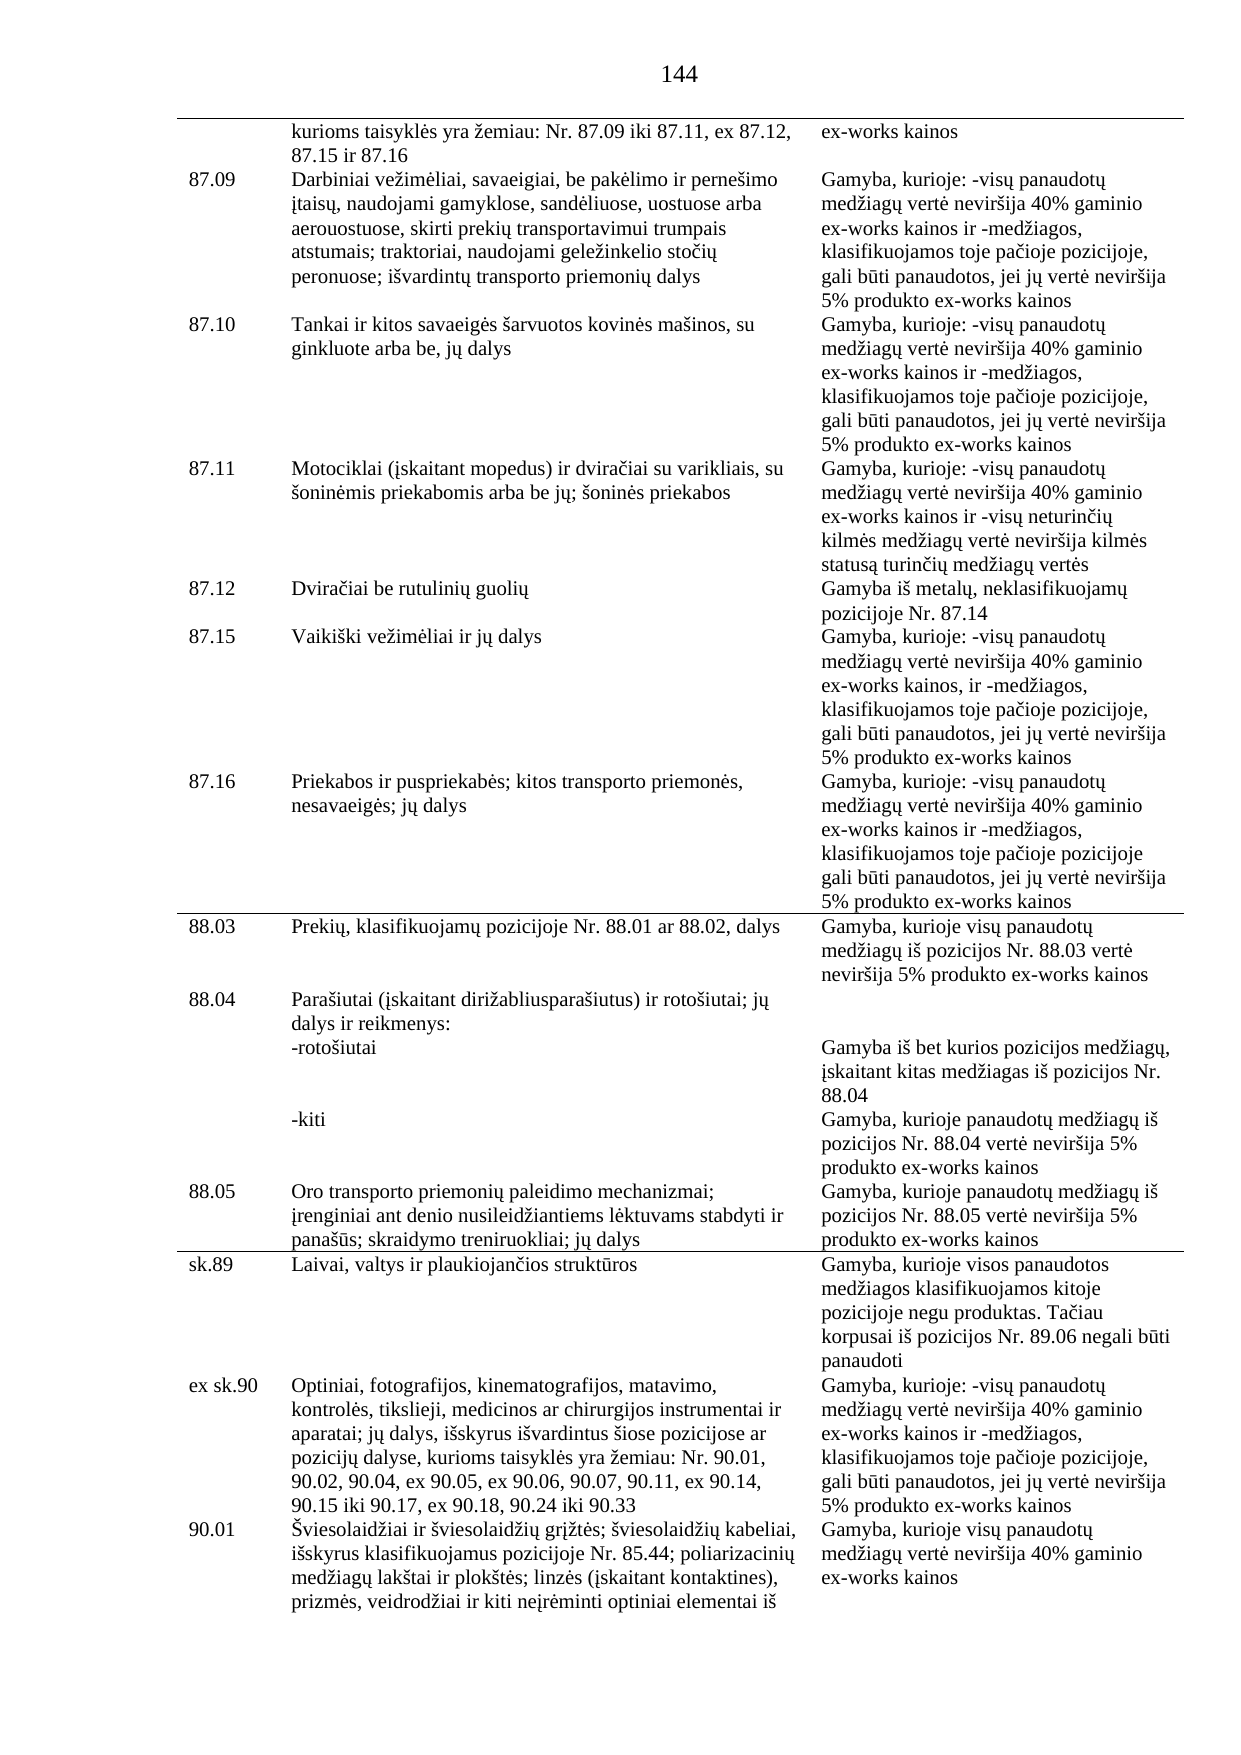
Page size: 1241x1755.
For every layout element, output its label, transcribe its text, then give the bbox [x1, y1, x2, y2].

table_cell Gamyba, kurioje panaudotų medžiagų iš pozicijos Nr. 88.04 vertė neviršija 5% produkto ex-works kainos [810, 1107, 1184, 1179]
table_cell 87.15 [177, 625, 280, 769]
table_cell [1184, 456, 1204, 576]
table_cell ex sk.90 [177, 1373, 280, 1517]
table_cell 90.01 [177, 1517, 280, 1613]
table_cell [1184, 1251, 1204, 1372]
table_cell 88.03 [177, 914, 280, 986]
table_cell [177, 119, 280, 167]
table_cell [1184, 1179, 1204, 1251]
table_cell 88.04 [177, 986, 280, 1034]
table_cell -kiti [280, 1107, 810, 1179]
table_cell 87.12 [177, 576, 280, 624]
table_cell Gamyba, kurioje visos panaudotos medžiagos klasifikuojamos kitoje pozicijoje negu produktas. Tačiau korpusai iš pozicijos Nr. 89.06 negali būti panaudoti [810, 1252, 1184, 1372]
table_cell [1184, 1517, 1204, 1613]
table_cell [177, 1107, 280, 1179]
table_cell Gamyba, kurioje panaudotų medžiagų iš pozicijos Nr. 88.05 vertė neviršija 5% produkto ex-works kainos [810, 1179, 1184, 1251]
table_cell [1184, 769, 1204, 913]
table_cell [1184, 118, 1204, 167]
table_cell [810, 986, 1184, 1034]
table_cell Šviesolaidžiai ir šviesolaidžių grįžtės; šviesolaidžių kabeliai, išskyrus klasifikuojamus pozicijoje Nr. 85.44; poliarizacinių medžiagų lakštai ir plokštės; linzės (įskaitant kontaktines), prizmės, veidrodžiai ir kiti neįrėminti optiniai elementai iš [280, 1517, 810, 1613]
table_cell [1184, 1107, 1204, 1179]
table_cell Prekių, klasifikuojamų pozicijoje Nr. 88.01 ar 88.02, dalys [280, 914, 810, 986]
table_cell Parašiutai (įskaitant dirižabliusparašiutus) ir rotošiutai; jų dalys ir reikmenys: [280, 986, 810, 1034]
table_cell -rotošiutai [280, 1035, 810, 1107]
table_cell [1184, 625, 1204, 769]
table_cell [1184, 986, 1204, 1034]
table_cell 87.11 [177, 456, 280, 576]
table_cell Gamyba, kurioje: -visų panaudotų medžiagų vertė neviršija 40% gaminio ex-works kainos ir -visų neturinčių kilmės medžiagų vertė neviršija kilmės statusą turinčių medžiagų vertės [810, 456, 1184, 576]
table_cell [1184, 312, 1204, 456]
table_cell Gamyba, kurioje: -visų panaudotų medžiagų vertė neviršija 40% gaminio ex-works kainos ir -medžiagos, klasifikuojamos toje pačioje pozicijoje, gali būti panaudotos, jei jų vertė neviršija 5% produkto ex-works kainos [810, 312, 1184, 456]
table_cell Oro transporto priemonių paleidimo mechanizmai; įrenginiai ant denio nusileidžiantiems lėktuvams stabdyti ir panašūs; skraidymo treniruokliai; jų dalys [280, 1179, 810, 1251]
table_cell Gamyba, kurioje visų panaudotų medžiagų iš pozicijos Nr. 88.03 vertė neviršija 5% produkto ex-works kainos [810, 914, 1184, 986]
table_cell sk.89 [177, 1252, 280, 1372]
table_cell Gamyba, kurioje: -visų panaudotų medžiagų vertė neviršija 40% gaminio ex-works kainos, ir -medžiagos, klasifikuojamos toje pačioje pozicijoje, gali būti panaudotos, jei jų vertė neviršija 5% produkto ex-works kainos [810, 625, 1184, 769]
table_cell Tankai ir kitos savaeigės šarvuotos kovinės mašinos, su ginkluote arba be, jų dalys [280, 312, 810, 456]
table_cell [1184, 576, 1204, 624]
table_cell Dviračiai be rutulinių guolių [280, 576, 810, 624]
table_cell [1184, 1373, 1204, 1517]
table_cell ex-works kainos [810, 119, 1184, 167]
table_cell Priekabos ir puspriekabės; kitos transporto priemonės, nesavaeigės; jų dalys [280, 769, 810, 913]
table_cell Optiniai, fotografijos, kinematografijos, matavimo, kontrolės, tikslieji, medicinos ar chirurgijos instrumentai ir aparatai; jų dalys, išskyrus išvardintus šiose pozicijose ar pozicijų dalyse, kurioms taisyklės yra žemiau: Nr. 90.01, 90.02, 90.04, ex 90.05, ex 90.06, 90.07, 90.11, ex 90.14, 90.15 iki 90.17, ex 90.18, 90.24 iki 90.33 [280, 1373, 810, 1517]
table_cell 88.05 [177, 1179, 280, 1251]
table_cell [177, 1035, 280, 1107]
table_cell Motociklai (įskaitant mopedus) ir dviračiai su varikliais, su šoninėmis priekabomis arba be jų; šoninės priekabos [280, 456, 810, 576]
table_cell Gamyba iš bet kurios pozicijos medžiagų, įskaitant kitas medžiagas iš pozicijos Nr. 88.04 [810, 1035, 1184, 1107]
table_cell Gamyba iš metalų, neklasifikuojamų pozicijoje Nr. 87.14 [810, 576, 1184, 624]
table_cell Gamyba, kurioje: -visų panaudotų medžiagų vertė neviršija 40% gaminio ex-works kainos ir -medžiagos, klasifikuojamos toje pačioje pozicijoje, gali būti panaudotos, jei jų vertė neviršija 5% produkto ex-works kainos [810, 1373, 1184, 1517]
table_cell Laivai, valtys ir plaukiojančios struktūros [280, 1252, 810, 1372]
table_cell Darbiniai vežimėliai, savaeigiai, be pakėlimo ir pernešimo įtaisų, naudojami gamyklose, sandėliuose, uostuose arba aerouostuose, skirti prekių transportavimui trumpais atstumais; traktoriai, naudojami geležinkelio stočių peronuose; išvardintų transporto priemonių dalys [280, 167, 810, 312]
table_cell [1184, 913, 1204, 986]
table_cell [1184, 167, 1204, 312]
table_cell 87.16 [177, 769, 280, 913]
table_cell [1184, 1035, 1204, 1107]
table_cell 87.10 [177, 312, 280, 456]
table_cell Gamyba, kurioje: -visų panaudotų medžiagų vertė neviršija 40% gaminio ex-works kainos ir -medžiagos, klasifikuojamos toje pačioje pozicijoje gali būti panaudotos, jei jų vertė neviršija 5% produkto ex-works kainos [810, 769, 1184, 913]
table_cell Gamyba, kurioje: -visų panaudotų medžiagų vertė neviršija 40% gaminio ex-works kainos ir -medžiagos, klasifikuojamos toje pačioje pozicijoje, gali būti panaudotos, jei jų vertė neviršija 5% produkto ex-works kainos [810, 167, 1184, 312]
table_cell Gamyba, kurioje visų panaudotų medžiagų vertė neviršija 40% gaminio ex-works kainos [810, 1517, 1184, 1613]
table_cell 87.09 [177, 167, 280, 312]
table_cell Vaikiški vežimėliai ir jų dalys [280, 625, 810, 769]
table_cell kurioms taisyklės yra žemiau: Nr. 87.09 iki 87.11, ex 87.12, 87.15 ir 87.16 [280, 119, 810, 167]
